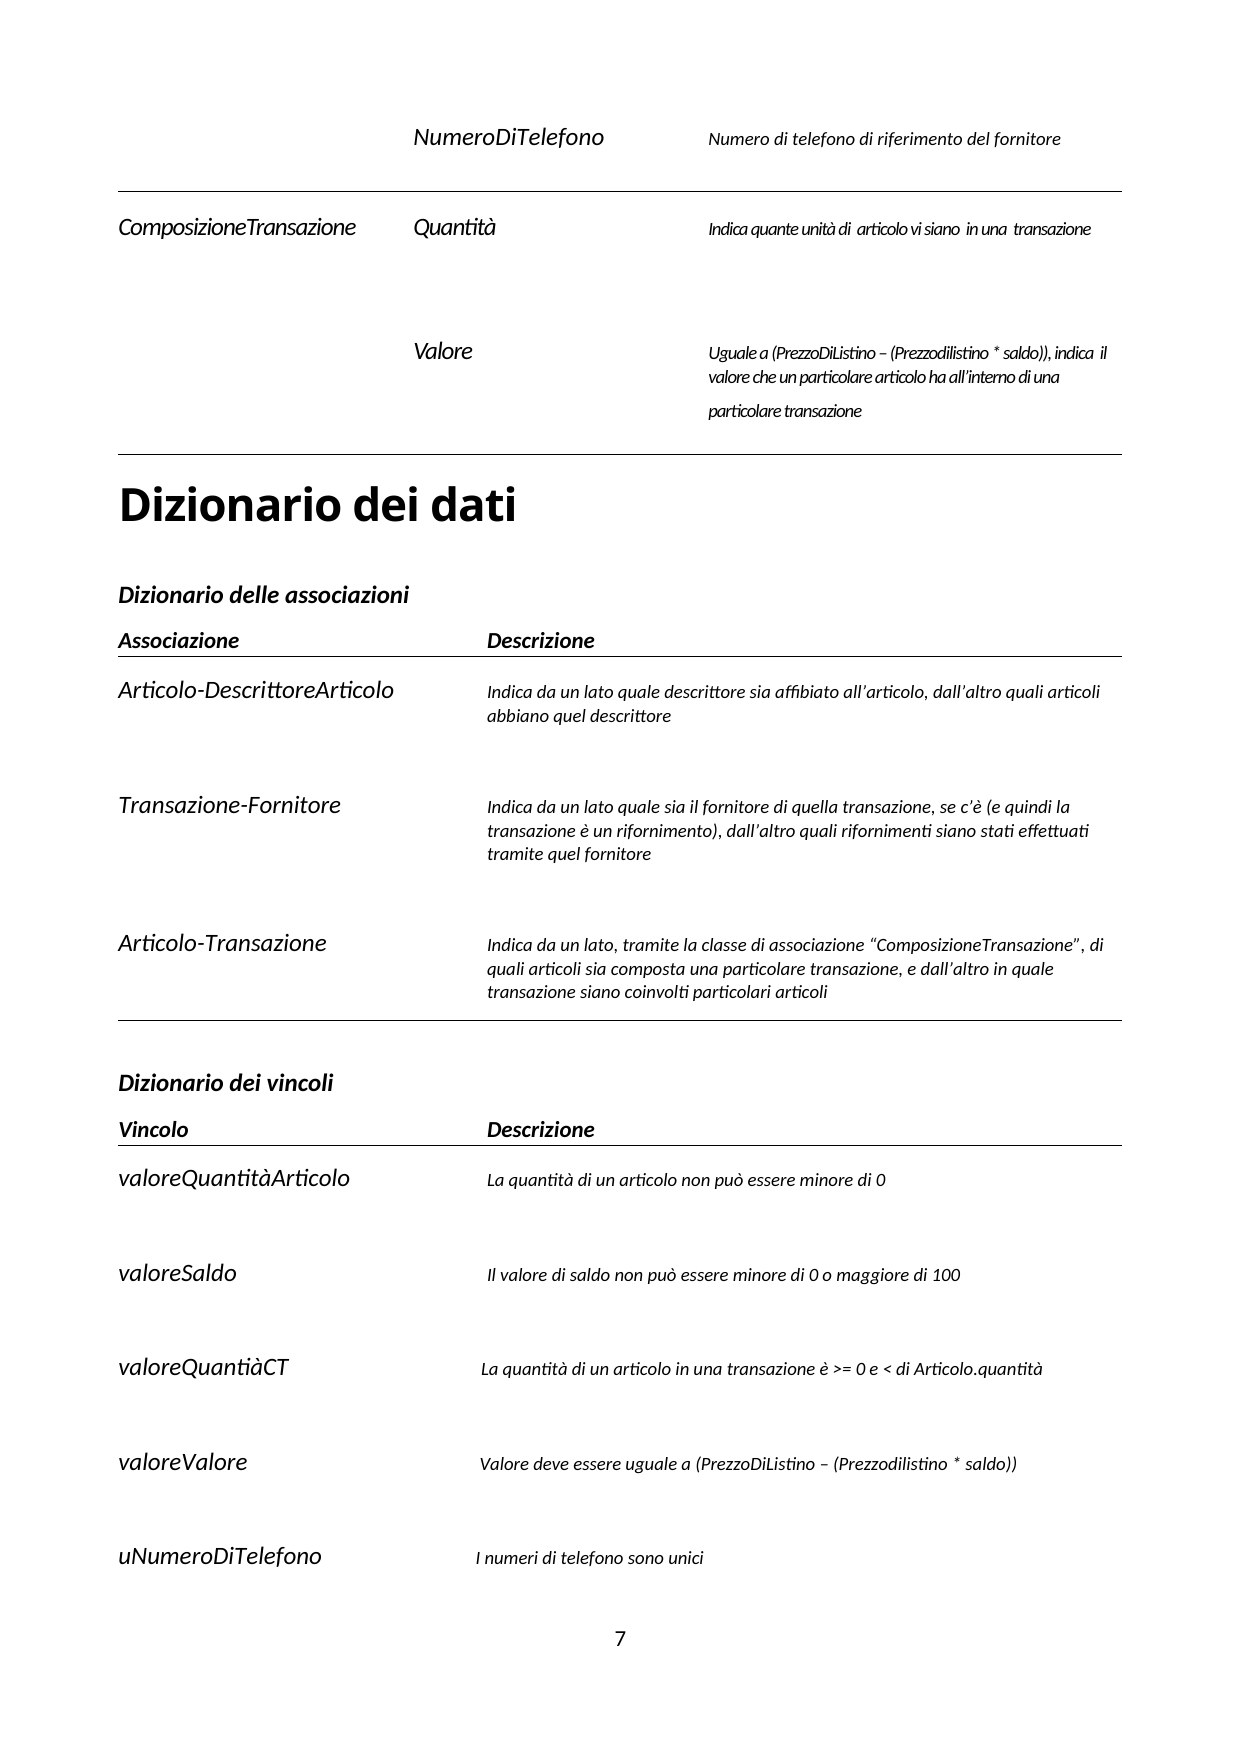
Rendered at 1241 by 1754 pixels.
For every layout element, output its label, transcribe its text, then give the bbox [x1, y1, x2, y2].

text Articolo-Transazione Indica da un lato, tramite la classe di associazione “ComposizioneTransazione”, di quali articoli sia composta una particolare transazione, e dall’altro in quale transazione siano coinvolti particolari articoli [118, 927, 1122, 1003]
text valoreQuantiàCT La quantità di un articolo in una transazione è >= 0 e < di Articolo.quantità [118, 1351, 1122, 1382]
text Articolo-DescrittoreArticolo Indica da un lato quale descrittore sia affibiato all’articolo, dall’altro quali articoli abbiano quel descrittore [118, 674, 1122, 728]
title Valore Uguale a (PrezzoDiListino – (Prezzodilistino * saldo)), indica il valore che un particolare articolo ha all’interno di una particolare transazione [413, 335, 1122, 424]
text Vincolo Descrizione [118, 1115, 1122, 1145]
title ComposizioneTransazione Quantità Indica quante unità di articolo vi siano in una transazione [118, 208, 1122, 242]
text NumeroDiTelefono Numero di telefono di riferimento del fornitore [118, 121, 1122, 151]
text valoreValore Valore deve essere uguale a (PrezzoDiListino – (Prezzodilistino * saldo)) [118, 1446, 1122, 1476]
text valoreSaldo Il valore di saldo non può essere minore di 0 o maggiore di 100 [118, 1257, 1122, 1287]
text Dizionario dei vincoli [118, 1067, 1122, 1098]
text Associazione Descrizione [118, 626, 1122, 656]
text Transazione-Fornitore Indica da un lato quale sia il fornitore di quella transazione, se c’è (e quindi la transazione è un rifornimento), dall’altro quali rifornimenti siano stati effettuati tramite quel fornitore [118, 789, 1122, 865]
title Dizionario dei dati [118, 472, 1122, 534]
text uNumeroDiTelefono I numeri di telefono sono unici [118, 1540, 1122, 1571]
text valoreQuantitàArticolo La quantità di un articolo non può essere minore di 0 [118, 1162, 1122, 1193]
text Dizionario delle associazioni [118, 579, 1122, 610]
